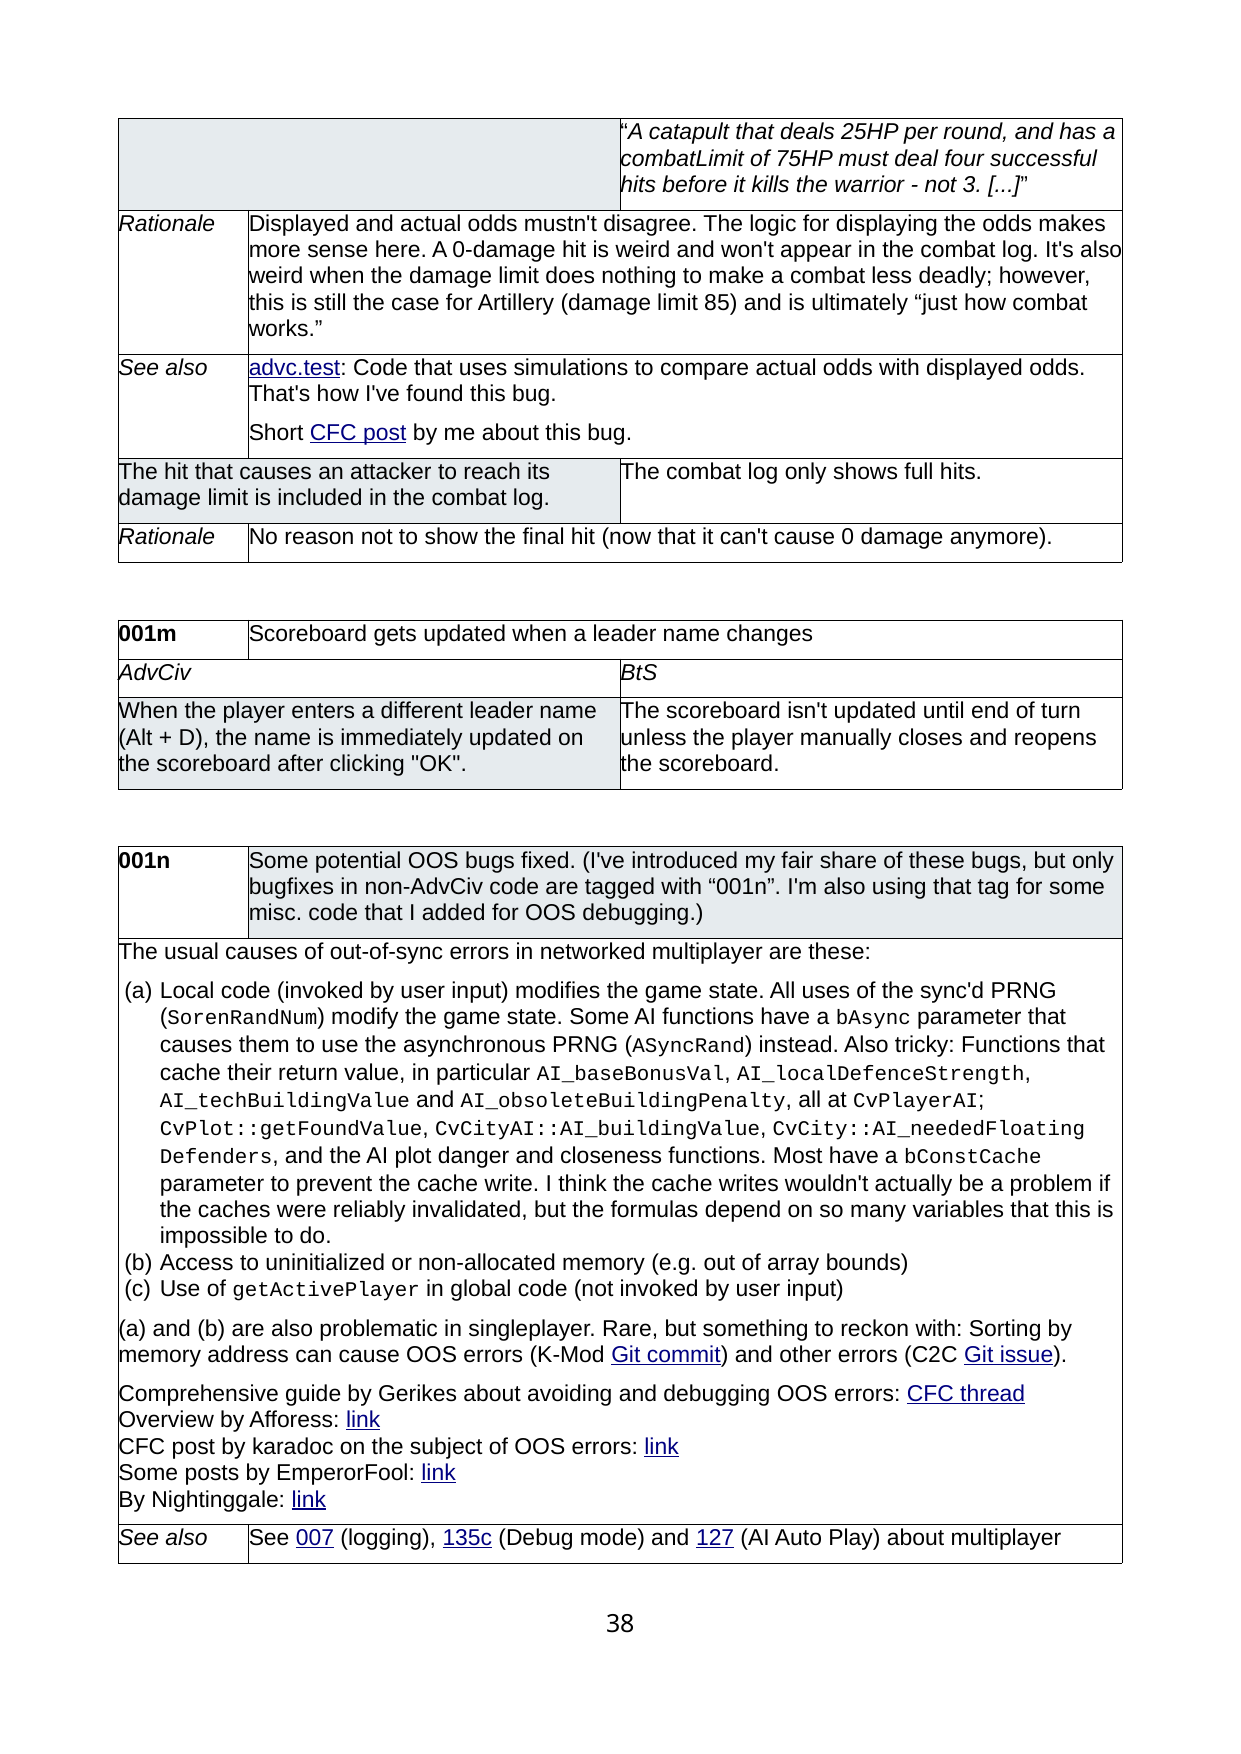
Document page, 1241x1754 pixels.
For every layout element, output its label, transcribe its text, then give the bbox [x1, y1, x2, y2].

table_cell AdvCiv [119, 660, 620, 697]
table_cell No reason not to show the final hit (now that it can't cause 0 damage anymore). [249, 524, 1122, 562]
table_header Scoreboard gets updated when a leader name changes [249, 621, 1122, 658]
table_cell advc.test: Code that uses simulations to compare actual odds with displayed odds. That's how I've found this bug. Short CFC post by me about this bug. [249, 355, 1122, 458]
table_header 001m [119, 621, 248, 658]
table_cell The hit that causes an attacker to reach its damage limit is included in the combat log. [119, 459, 620, 523]
table_header 001n [119, 847, 248, 938]
table_cell Rationale [119, 524, 248, 562]
table_cell When the player enters a different leader name (Alt + D), the name is immediately updated on the scoreboard after clicking "OK". [119, 698, 620, 789]
table_cell See also [119, 355, 248, 458]
table_cell Rationale [119, 211, 248, 354]
table_cell The scoreboard isn't updated until end of turn unless the player manually closes and reopens the scoreboard. [621, 698, 1122, 789]
table_cell [119, 119, 620, 210]
table_cell BtS [621, 660, 1122, 697]
table_cell The usual causes of out-of-sync errors in networked multiplayer are these: Local code (invoked by user input) modifies the game state. All uses of the sync'd PRNG (SorenRandNum) modify the game state. Some AI functions have a bAsync parameter that causes them to use the asynchronous PRNG (ASyncRand) instead. Also tricky: Functions that cache their return value, in particular AI_baseBonusVal, AI_localDefenceStrength, AI_techBuildingValue and AI_obsoleteBuildingPenalty, all at CvPlayerAI; CvPlot::getFoundValue, CvCityAI::AI_buildingValue, CvCity::AI_neededFloating Defenders, and the AI plot danger and closeness functions. Most have a bConstCache parameter to prevent the cache write. I think the cache writes wouldn't actually be a problem if the caches were reliably invalidated, but the formulas depend on so many variables that this is impossible to do. Access to uninitialized or non-allocated memory (e.g. out of array bounds) Use of getActivePlayer in global code (not invoked by user input) (a) and (b) are also problematic in singleplayer. Rare, but something to reckon with: Sorting by memory address can cause OOS errors (K-Mod Git commit) and other errors (C2C Git issue). Comprehensive guide by Gerikes about avoiding and debugging OOS errors: CFC thread Overview by Afforess: link CFC post by karadoc on the subject of OOS errors: link Some posts by EmperorFool: link By Nightinggale: link [119, 939, 1122, 1524]
table_cell Displayed and actual odds mustn't disagree. The logic for displaying the odds makes more sense here. A 0-damage hit is weird and won't appear in the combat log. It's also weird when the damage limit does nothing to make a combat less deadly; however, this is still the case for Artillery (damage limit 85) and is ultimately “just how combat works.” [249, 211, 1122, 354]
table_cell The combat log only shows full hits. [621, 459, 1122, 523]
table_cell See also [119, 1525, 248, 1563]
table_header Some potential OOS bugs fixed. (I've introduced my fair share of these bugs, but only bugfixes in non-AdvCiv code are tagged with “001n”. I'm also using that tag for some misc. code that I added for OOS debugging.) [249, 847, 1122, 938]
table_cell “A catapult that deals 25HP per round, and has a combatLimit of 75HP must deal four successful hits before it kills the warrior - not 3. [...]” [621, 119, 1122, 210]
table_cell See 007 (logging), 135c (Debug mode) and 127 (AI Auto Play) about multiplayer [249, 1525, 1122, 1563]
